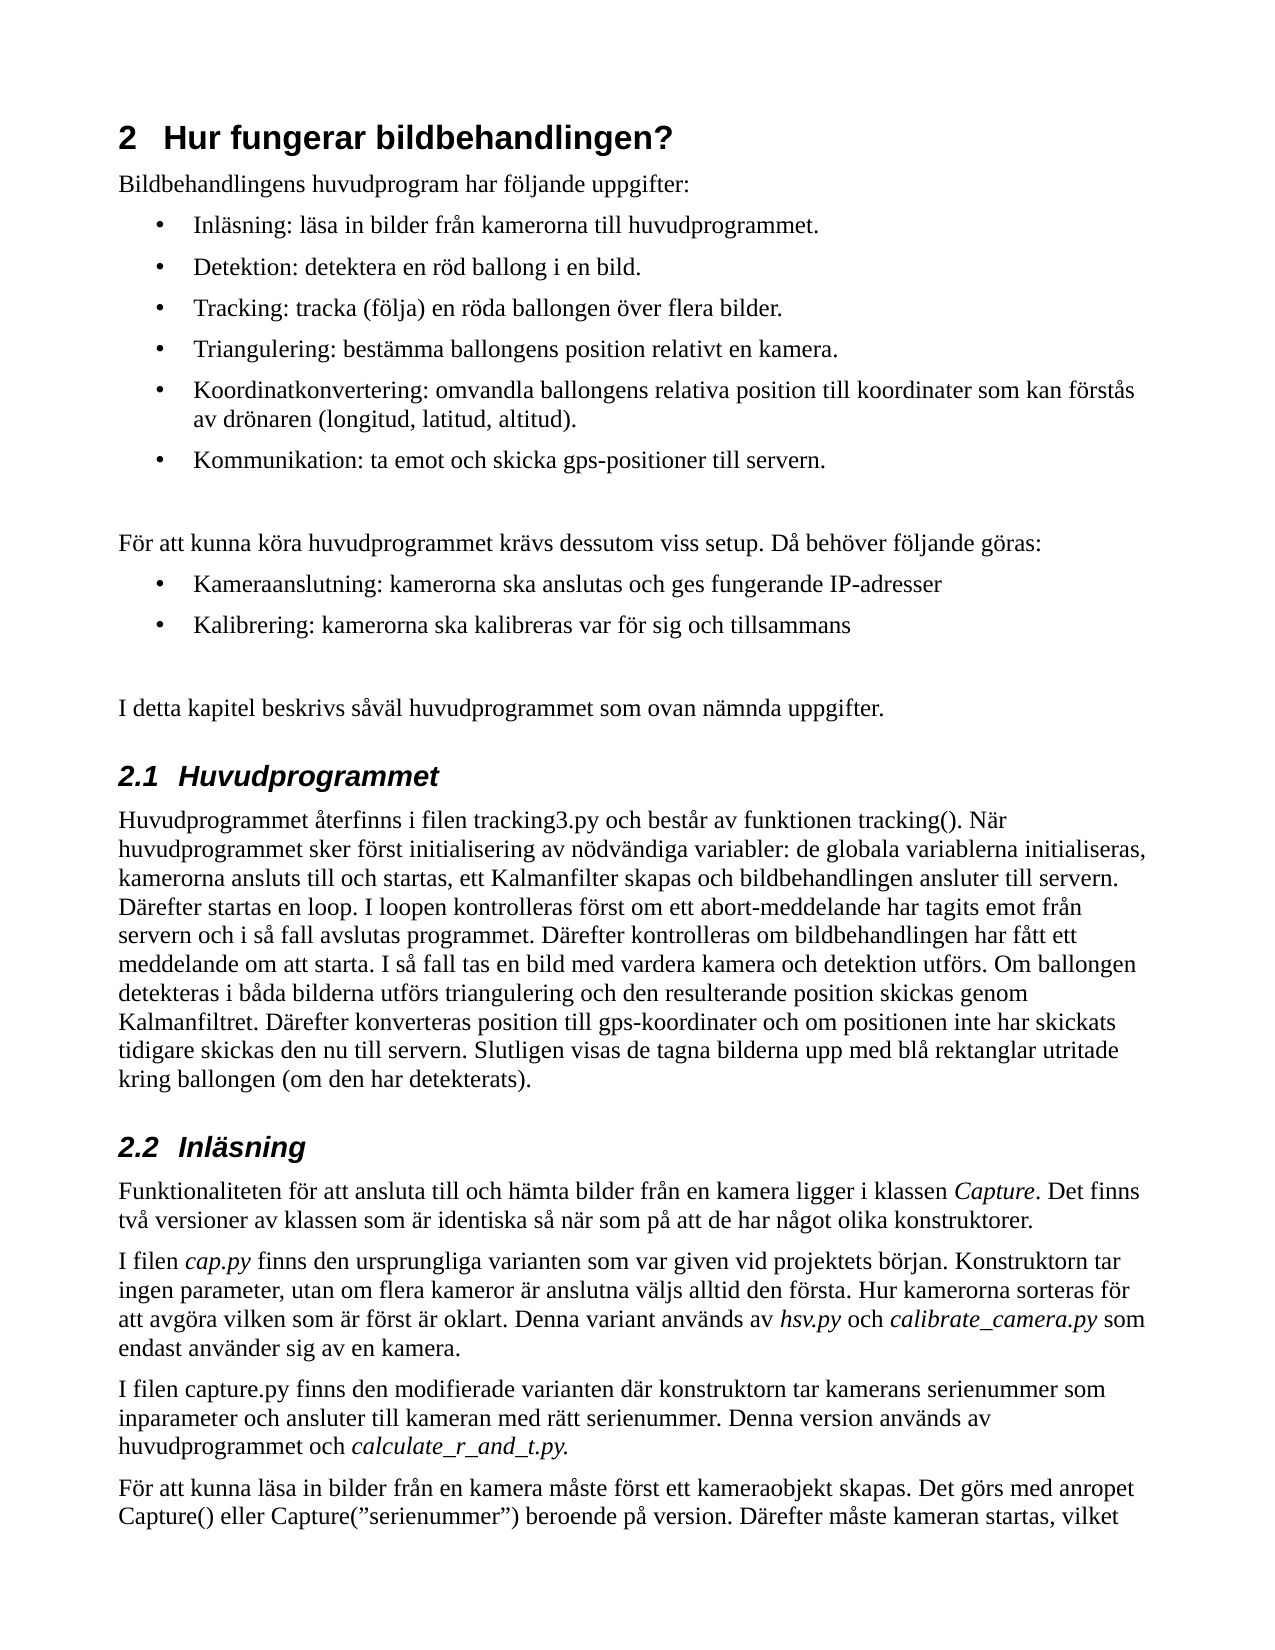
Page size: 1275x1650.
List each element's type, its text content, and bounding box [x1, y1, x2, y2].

subtitle Hur fungerar bildbehandlingen? [118, 118, 1157, 157]
list Koordinatkonvertering: omvandla ballongens relativa position till koordinater som kan förstås av drönaren (longitud, latitud, altitud). [156, 376, 1157, 433]
list Detektion: detektera en röd ballong i en bild. [156, 252, 1157, 281]
text I detta kapitel beskrivs såväl huvudprogrammet som ovan nämnda uppgifter. [118, 693, 1157, 722]
list Kommunikation: ta emot och skicka gps-positioner till servern. [156, 446, 1157, 474]
list Kalibrering: kamerorna ska kalibreras var för sig och tillsammans [156, 611, 1157, 639]
text Huvudprogrammet återfinns i filen tracking3.py och består av funktionen tracking(). När huvudprogrammet sker först initialisering av nödvändiga variabler: de globala variablerna initialiseras, kamerorna ansluts till och startas, ett Kalmanfilter skapas och bildbehandlingen ansluter till servern. Därefter startas en loop. I loopen kontrolleras först om ett abort-meddelande har tagits emot från servern och i så fall avslutas programmet. Därefter kontrolleras om bildbehandlingen har fått ett meddelande om att starta. I så fall tas en bild med vardera kamera och detektion utförs. Om ballongen detekteras i båda bilderna utförs triangulering och den resulterande position skickas genom Kalmanfiltret. Därefter konverteras position till gps-koordinater och om positionen inte har skickats tidigare skickas den nu till servern. Slutligen visas de tagna bilderna upp med blå rektanglar utritade kring ballongen (om den har detekterats). [118, 805, 1157, 1093]
subtitle Inläsning [118, 1130, 1157, 1164]
list Kameraanslutning: kamerorna ska anslutas och ges fungerande IP-adresser [156, 569, 1157, 598]
text För att kunna köra huvudprogrammet krävs dessutom viss setup. Då behöver följande göras: [118, 528, 1157, 557]
text Funktionaliteten för att ansluta till och hämta bilder från en kamera ligger i klassen Capture. Det finns två versioner av klassen som är identiska så när som på att de har något olika konstruktorer. [118, 1176, 1157, 1234]
list Triangulering: bestämma ballongens position relativt en kamera. [156, 334, 1157, 363]
text Bildbehandlingens huvudprogram har följande uppgifter: [118, 169, 1157, 198]
text För att kunna läsa in bilder från en kamera måste först ett kameraobjekt skapas. Det görs med anropet Capture() eller Capture(”serienummer”) beroende på version. Därefter måste kameran startas, vilket [118, 1473, 1157, 1530]
list Inläsning: läsa in bilder från kamerorna till huvudprogrammet. [156, 211, 1157, 239]
text I filen cap.py finns den ursprungliga varianten som var given vid projektets början. Konstruktorn tar ingen parameter, utan om flera kameror är anslutna väljs alltid den första. Hur kamerorna sorteras för att avgöra vilken som är först är oklart. Denna variant används av hsv.py och calibrate_camera.py som endast använder sig av en kamera. [118, 1246, 1157, 1361]
text I filen capture.py finns den modifierade varianten där konstruktorn tar kamerans serienummer som inparameter och ansluter till kameran med rätt serienummer. Denna version används av huvudprogrammet och calculate_r_and_t.py. [118, 1374, 1157, 1460]
subtitle Huvudprogrammet [118, 759, 1157, 793]
list Tracking: tracka (följa) en röda ballongen över flera bilder. [156, 293, 1157, 322]
